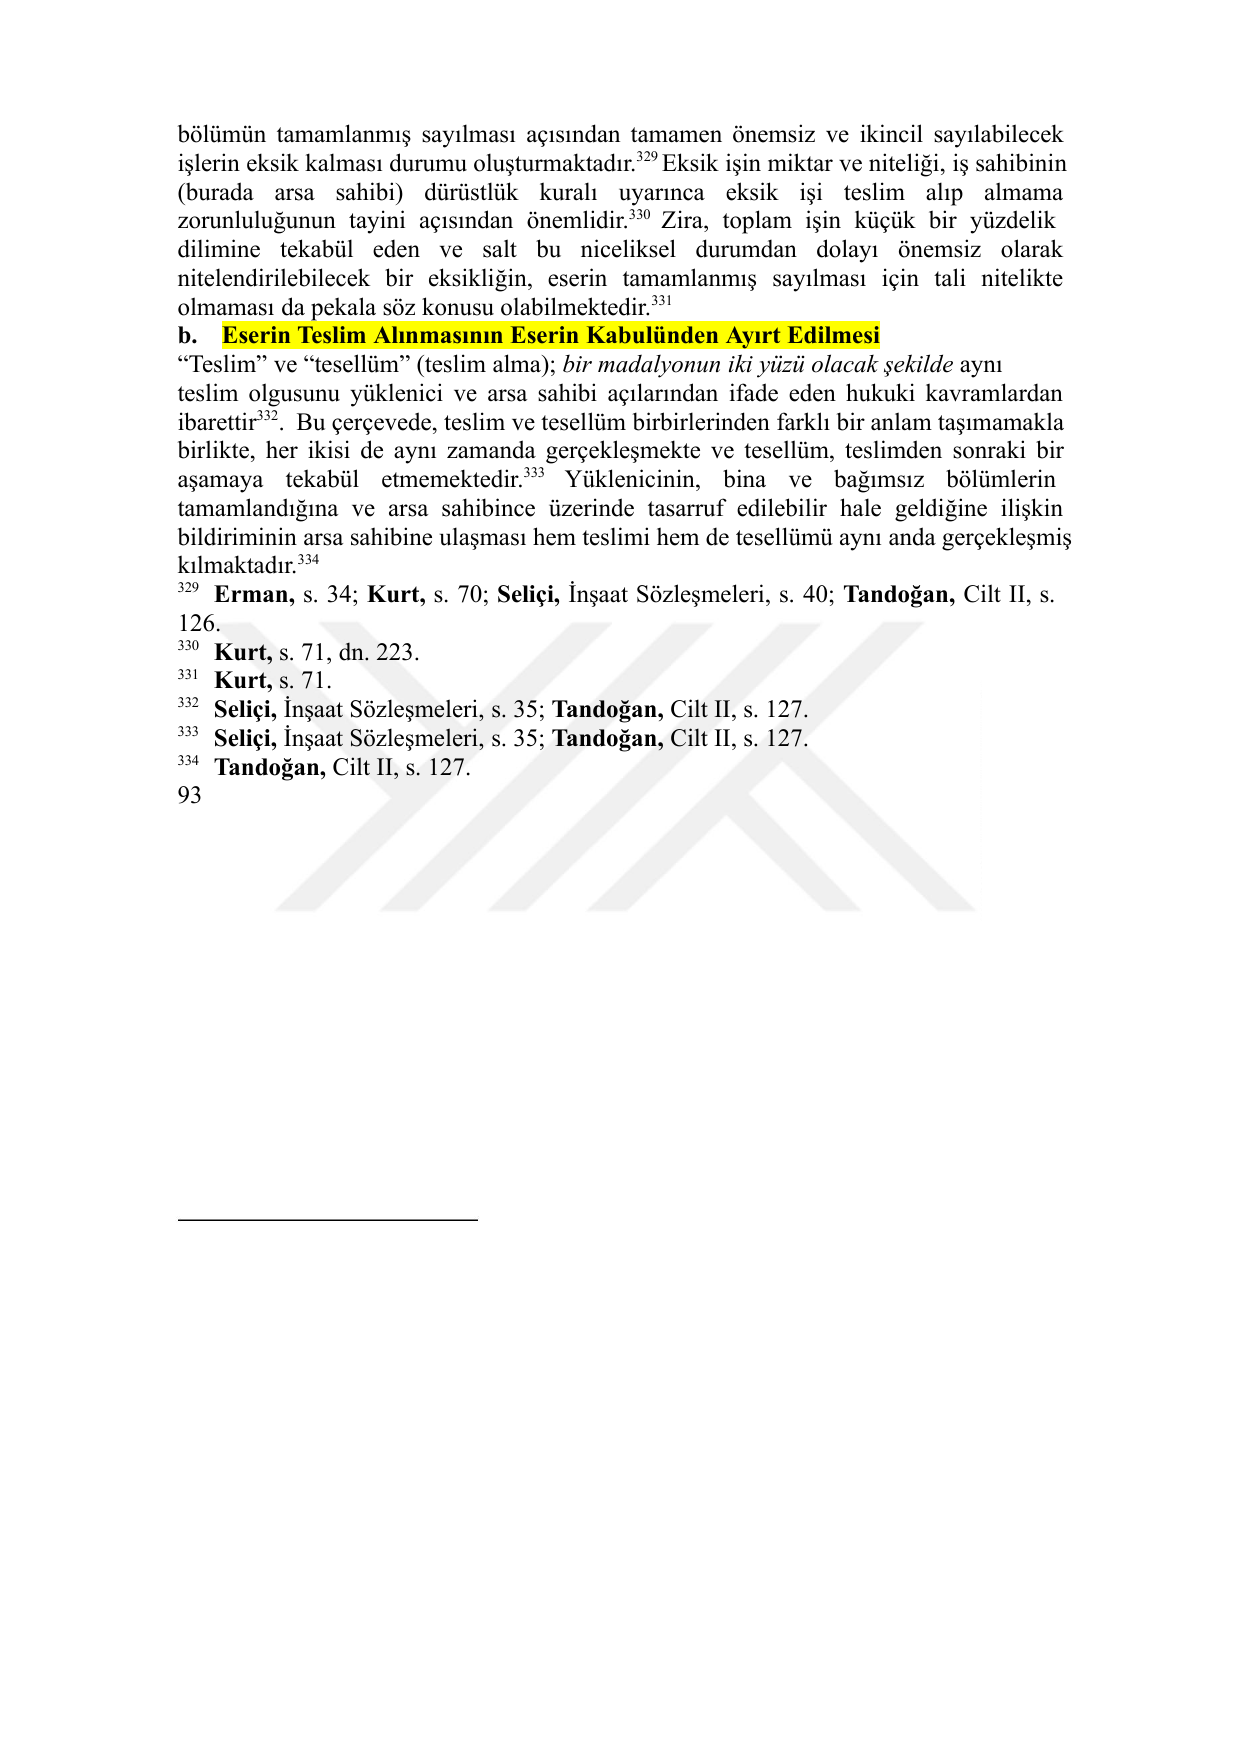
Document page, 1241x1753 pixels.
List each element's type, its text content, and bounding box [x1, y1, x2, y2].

text zorunluluğunun tayini açısından önemlidir.330 Zira, toplam işin küçük bir yüzdelik [177, 206, 1230, 234]
text 330 Kurt, s. 71, dn. 223. [177, 637, 1230, 666]
text 334 Tandoğan, Cilt II, s. 127. [177, 752, 1230, 781]
text 329 Erman, s. 34; Kurt, s. 70; Seliçi, İnşaat Sözleşmeleri, s. 40; Tandoğan, Cilt II, s. [177, 579, 1230, 608]
text aşamaya tekabül etmemektedir.333 Yüklenicinin, bina ve bağımsız bölümlerin [177, 464, 1230, 493]
text bölümün tamamlanmış sayılması açısından tamamen önemsiz ve ikincil sayılabilecek [177, 119, 1230, 148]
text işlerin eksik kalması durumu oluşturmaktadır.329 Eksik işin miktar ve niteliği, iş sahibinin [177, 148, 1230, 177]
text teslim olgusunu yüklenici ve arsa sahibi açılarından ifade eden hukuki kavramlardan [177, 378, 1230, 407]
text ibarettir332. Bu çerçevede, teslim ve tesellüm birbirlerinden farklı bir anlam taşımamakla [177, 407, 1230, 436]
text 331 Kurt, s. 71. [177, 666, 1230, 694]
text bildiriminin arsa sahibine ulaşması hem teslimi hem de tesellümü aynı anda gerçekleşmiş [177, 522, 1230, 551]
text olmaması da pekala söz konusu olabilmektedir.331 [177, 292, 1230, 321]
text tamamlandığına ve arsa sahibince üzerinde tasarruf edilebilir hale geldiğine ilişkin [177, 493, 1230, 522]
text “Teslim” ve “tesellüm” (teslim alma); bir madalyonun iki yüzü olacak şekilde aynı [177, 349, 1230, 378]
text kılmaktadır.334 [177, 551, 1230, 579]
picture [206, 612, 982, 921]
text 333 Seliçi, İnşaat Sözleşmeleri, s. 35; Tandoğan, Cilt II, s. 127. [177, 723, 1230, 752]
text birlikte, her ikisi de aynı zamanda gerçekleşmekte ve tesellüm, teslimden sonraki bir [177, 436, 1230, 464]
text dilimine tekabül eden ve salt bu niceliksel durumdan dolayı önemsiz olarak [177, 234, 1230, 263]
text b. Eserin Teslim Alınmasının Eserin Kabulünden Ayırt Edilmesi [177, 321, 1230, 349]
text 332 Seliçi, İnşaat Sözleşmeleri, s. 35; Tandoğan, Cilt II, s. 127. [177, 694, 1230, 723]
text 126. [177, 608, 1230, 637]
text 93 [177, 781, 1230, 809]
picture [175, 1216, 480, 1223]
text nitelendirilebilecek bir eksikliğin, eserin tamamlanmış sayılması için tali nitelikte [177, 263, 1230, 292]
text (burada arsa sahibi) dürüstlük kuralı uyarınca eksik işi teslim alıp almama [177, 177, 1230, 206]
